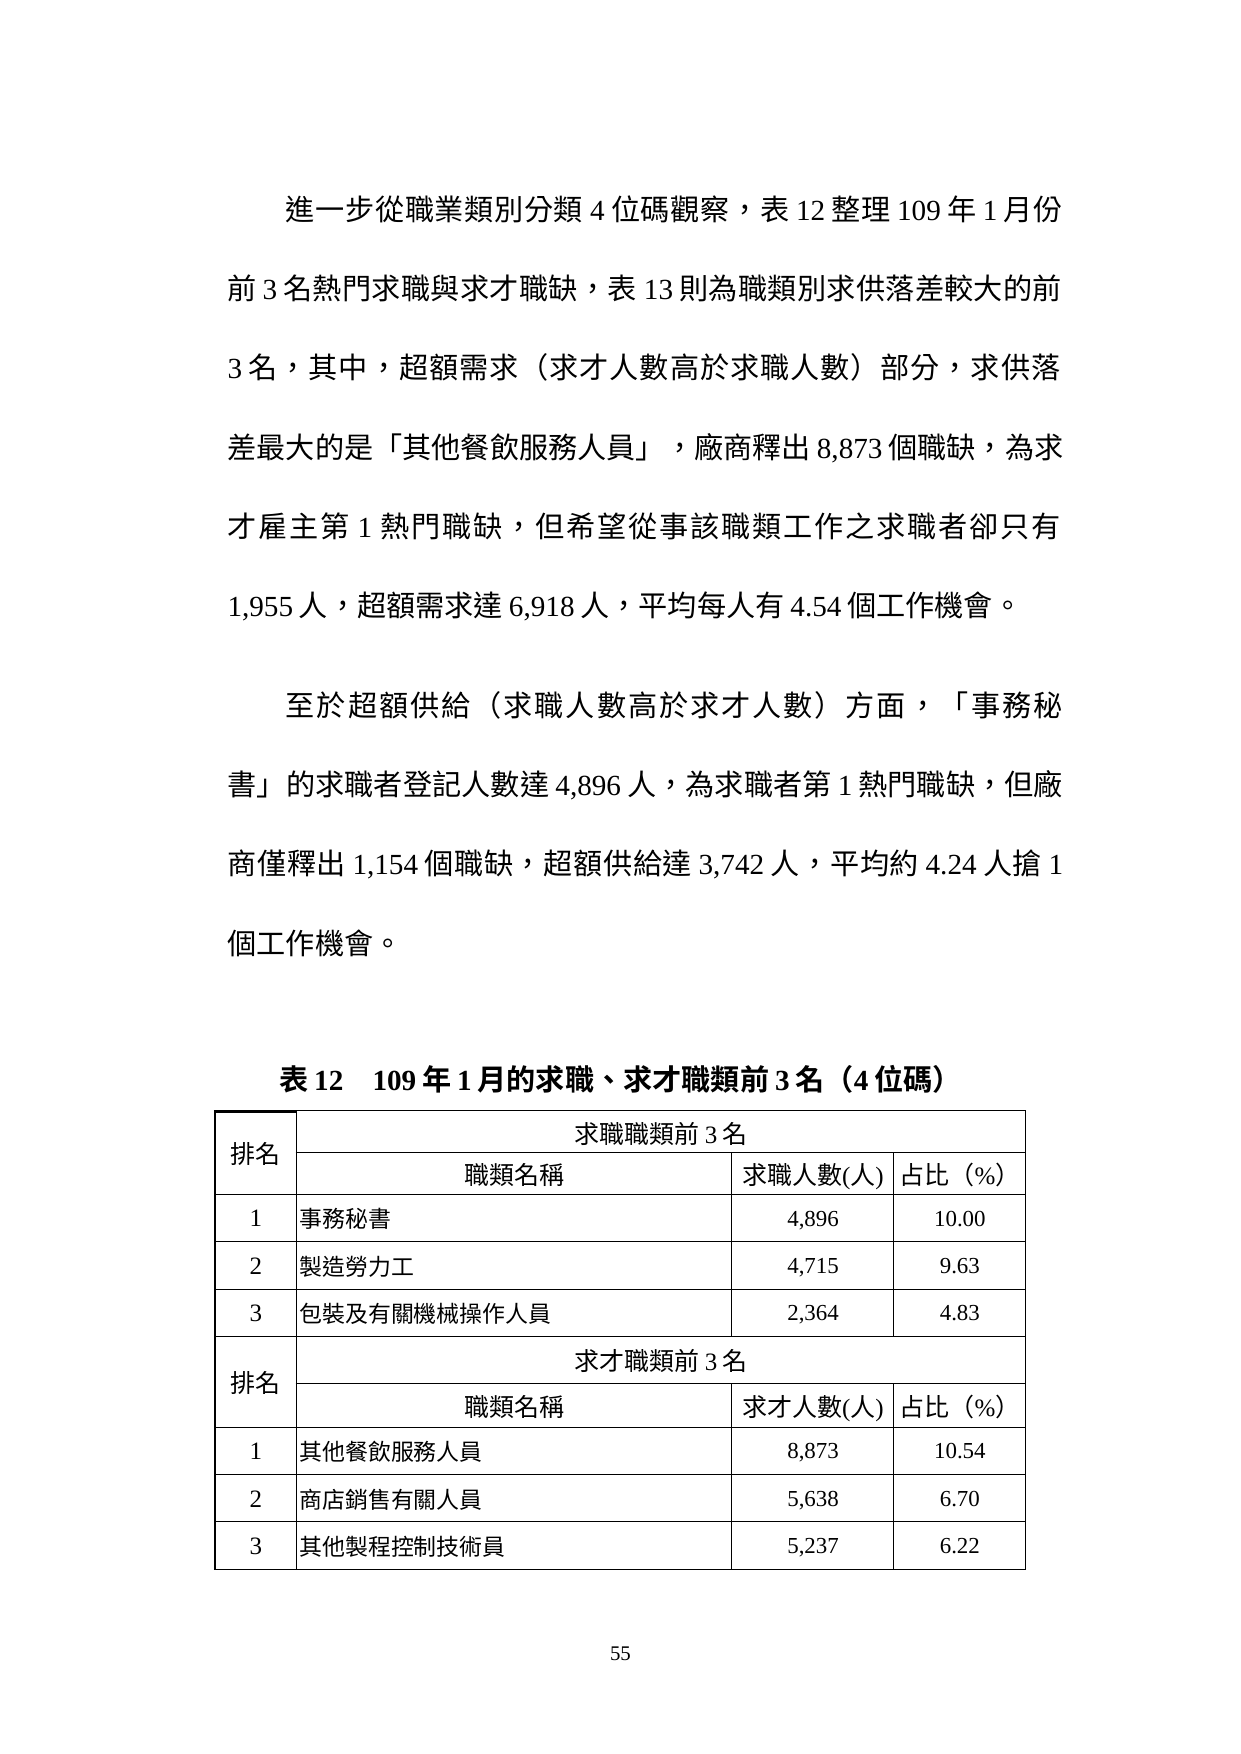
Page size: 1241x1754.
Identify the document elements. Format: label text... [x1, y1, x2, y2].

table_cell 10.00 [894, 1195, 1025, 1241]
table_header 求職職類前3名 [297, 1111, 1025, 1152]
table_cell 10.54 [894, 1428, 1025, 1474]
table_cell 8,873 [732, 1428, 893, 1474]
table_cell 商店銷售有關人員 [297, 1475, 731, 1521]
table_cell 4,715 [732, 1242, 893, 1288]
text 至於超額供給（求職人數高於求才人數）方面，「事務秘書」的求職者登記人數達4,896人，為求職者第1熱門職缺，但廠商僅釋出1,154個職缺，超額供給達3,742人，平均約4.24人搶1個工作機會。 [227, 663, 1063, 981]
table_cell 求才人數(人) [732, 1384, 893, 1427]
table_cell 9.63 [894, 1242, 1025, 1288]
table_cell 2,364 [732, 1290, 893, 1336]
table_cell 包裝及有關機械操作人員 [297, 1290, 731, 1336]
text 進一步從職業類別分類4位碼觀察，表12整理109年1月份前3名熱門求職與求才職缺，表13則為職類別求供落差較大的前3名，其中，超額需求（求才人數高於求職人數）部分，求供落差最大的是「其他餐飲服務人員」，廠商釋出8,873個職缺，為求才雇主第1熱門職缺，但希望從事該職類工作之求職者卻只有1,955人，超額需求達6,918人，平均每人有4.54個工作機會。 [227, 167, 1063, 644]
table_header 排名 [216, 1113, 296, 1194]
table_cell 2 [216, 1242, 296, 1288]
table_cell 1 [216, 1428, 296, 1474]
table_cell 其他餐飲服務人員 [297, 1428, 731, 1474]
table_cell 職類名稱 [297, 1384, 731, 1427]
table_cell 6.70 [894, 1475, 1025, 1521]
table_cell 排名 [216, 1337, 296, 1427]
text 表12 109年1月的求職、求才職類前3名（4位碼） [177, 1060, 1063, 1098]
table_cell 4,896 [732, 1195, 893, 1241]
table_cell 事務秘書 [297, 1195, 731, 1241]
table_cell 5,638 [732, 1475, 893, 1521]
table_cell 2 [216, 1475, 296, 1521]
table_cell 占比（%） [894, 1153, 1025, 1194]
table_cell 求職人數(人) [732, 1153, 893, 1194]
table_cell 1 [216, 1195, 296, 1241]
table_cell 3 [216, 1290, 296, 1336]
table_cell 6.22 [894, 1522, 1025, 1568]
table_cell 製造勞力工 [297, 1242, 731, 1288]
table_cell 3 [216, 1522, 296, 1568]
table_cell 占比（%） [894, 1384, 1025, 1427]
table_cell 職類名稱 [297, 1153, 731, 1194]
table_cell 其他製程控制技術員 [297, 1522, 731, 1568]
table_cell 求才職類前3名 [297, 1337, 1025, 1383]
table_cell 5,237 [732, 1522, 893, 1568]
table_cell 4.83 [894, 1290, 1025, 1336]
